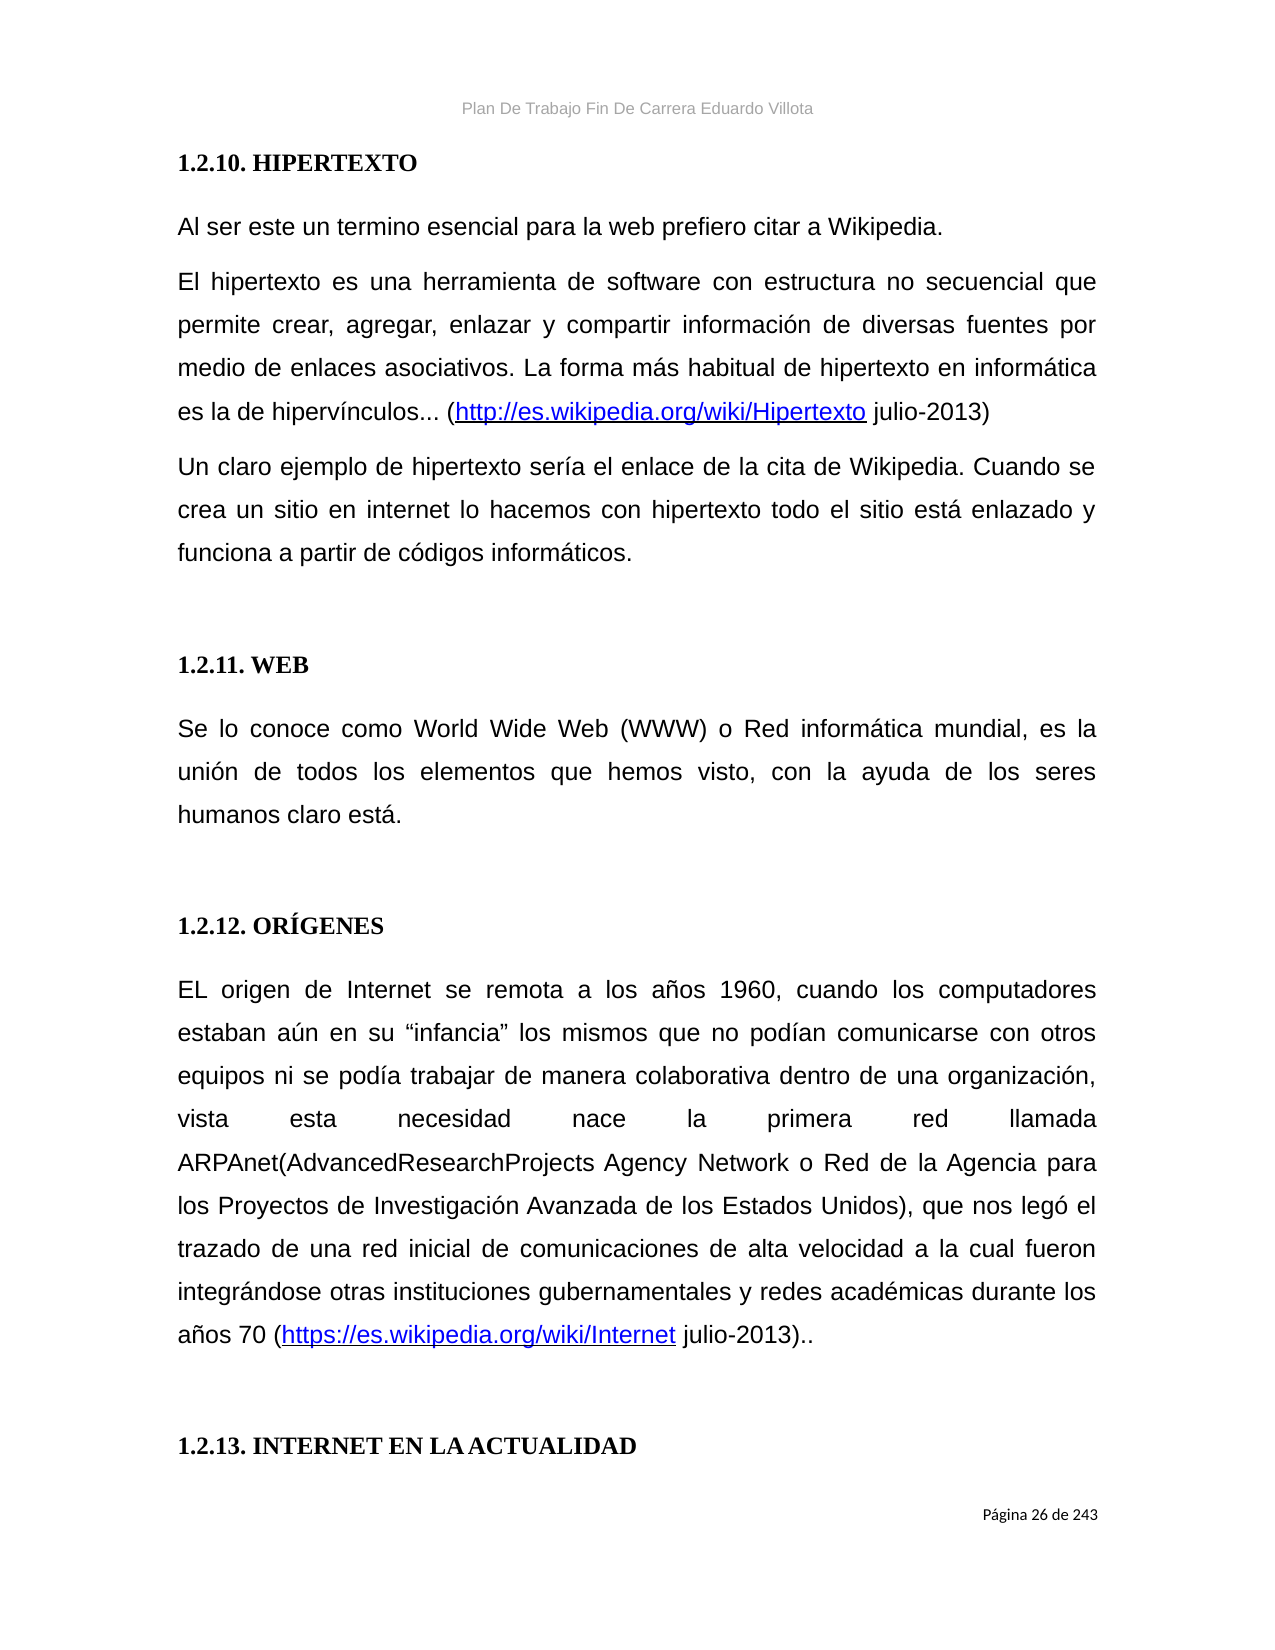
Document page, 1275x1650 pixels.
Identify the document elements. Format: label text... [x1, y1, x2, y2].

text 1.2.13. INTERNET EN LA ACTUALIDAD [177, 1431, 1098, 1460]
text 1.2.10. HIPERTEXTO [177, 148, 1098, 176]
text Se lo conoce como World Wide Web (WWW) o Red informática mundial, es la unión de todos los elementos que hemos visto, con la ayuda de los seres humanos claro está. [177, 714, 1098, 829]
text Al ser este un termino esencial para la web prefiero citar a Wikipedia. [177, 212, 1098, 240]
text 1.2.12. ORÍGENES [177, 911, 1098, 940]
text Un claro ejemplo de hipertexto sería el enlace de la cita de Wikipedia. Cuando se crea un sitio en internet lo hacemos con hipertexto todo el sitio está enlazado y funciona a partir de códigos informáticos. [177, 452, 1098, 567]
text EL origen de Internet se remota a los años 1960, cuando los computadores estaban aún en su “infancia” los mismos que no podían comunicarse con otros equipos ni se podía trabajar de manera colaborativa dentro de una organización, vista esta necesidad nace la primera red llamada ARPAnet(AdvancedResearchProjects Agency Network o Red de la Agencia para los Proyectos de Investigación Avanzada de los Estados Unidos), que nos legó el trazado de una red inicial de comunicaciones de alta velocidad a la cual fueron integrándose otras instituciones gubernamentales y redes académicas durante los años 70 (https://es.wikipedia.org/wiki/Internet julio-2013).. [177, 975, 1098, 1349]
text El hipertexto es una herramienta de software con estructura no secuencial que permite crear, agregar, enlazar y compartir información de diversas fuentes por medio de enlaces asociativos. La forma más habitual de hipertexto en informática es la de hipervínculos... (http://es.wikipedia.org/wiki/Hipertexto julio-2013) [177, 267, 1098, 425]
text 1.2.11. WEB [177, 650, 1098, 678]
